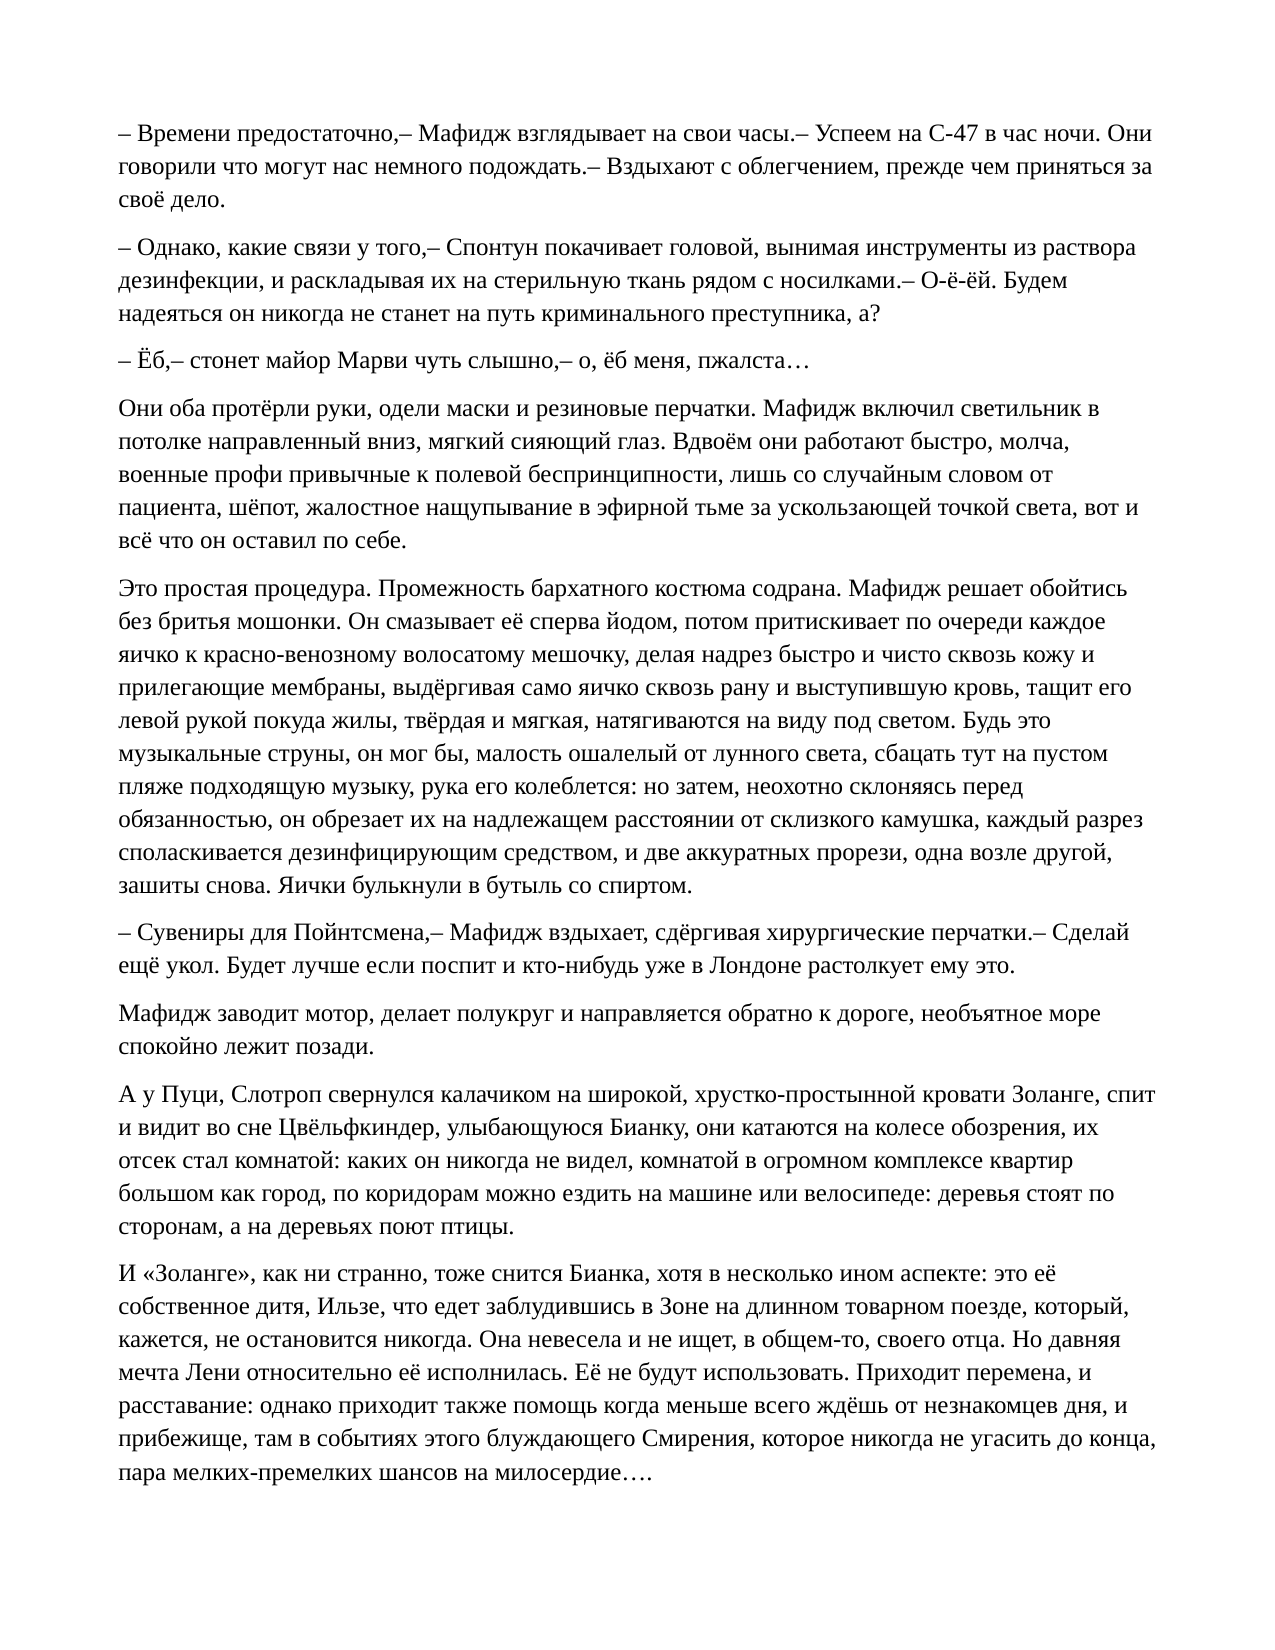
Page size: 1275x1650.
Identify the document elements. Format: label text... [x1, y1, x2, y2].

text – Времени предостаточно,– Мафидж взглядывает на свои часы.– Успеем на С-47 в час ночи. Они говорили что могут нас немного подождать.– Вздыхают с облегчением, прежде чем приняться за своё дело. [118, 118, 1157, 213]
text А у Пуци, Слотроп свернулся калачиком на широкой, хрустко-простынной кровати Золанге, спит и видит во сне Цвёльфкиндер, улыбающуюся Бианку, они катаются на колесе обозрения, их отсек стал комнатой: каких он никогда не видел, комнатой в огромном комплексе квартир большом как город, по коридорам можно ездить на машине или велосипеде: деревья стоят по сторонам, а на деревьях поют птицы. [118, 1079, 1157, 1239]
text – Однако, какие связи у того,– Спонтун покачивает головой, вынимая инструменты из раствора дезинфекции, и раскладывая их на стерильную ткань рядом с носилками.– О-ё-ёй. Будем надеяться он никогда не станет на путь криминального преступника, а? [118, 232, 1157, 327]
text Мафидж заводит мотор, делает полукруг и направляется обратно к дороге, необъятное море спокойно лежит позади. [118, 998, 1157, 1060]
text – Сувениры для Пойнтсмена,– Мафидж вздыхает, сдёргивая хирургические перчатки.– Сделай ещё укол. Будет лучше если поспит и кто-нибудь уже в Лондоне растолкует ему это. [118, 917, 1157, 979]
text – Ёб,– стонет майор Марви чуть слышно,– о, ёб меня, пжалста… [118, 345, 1157, 374]
text Это простая процедура. Промежность бархатного костюма содрана. Мафидж решает обойтись без бритья мошонки. Он смазывает её сперва йодом, потом притискивает по очереди каждое яичко к красно-венозному волосатому мешочку, делая надрез быстро и чисто сквозь кожу и прилегающие мембраны, выдёргивая само яичко сквозь рану и выступившую кровь, тащит его левой рукой покуда жилы, твёрдая и мягкая, натягиваются на виду под светом. Будь это музыкальные струны, он мог бы, малость ошалелый от лунного света, сбацать тут на пустом пляже подходящую музыку, рука его колеблется: но затем, неохотно склоняясь перед обязанностью, он обрезает их на надлежащем расстоянии от склизкого камушка, каждый разрез споласкивается дезинфицирующим средством, и две аккуратных прорези, одна возле другой, зашиты снова. Яички булькнули в бутыль со спиртом. [118, 573, 1157, 899]
text И «Золанге», как ни странно, тоже снится Бианка, хотя в несколько ином аспекте: это её собственное дитя, Ильзе, что едет заблудившись в Зоне на длинном товарном поезде, который, кажется, не остановится никогда. Она невесела и не ищет, в общем-то, своего отца. Но давняя мечта Лени относительно её исполнилась. Её не будут использовать. Приходит перемена, и расставание: однако приходит также помощь когда меньше всего ждёшь от незнакомцев дня, и прибежище, там в событиях этого блуждающего Смирения, которое никогда не угасить до конца, пара мелких-премелких шансов на милосердие…. [118, 1258, 1157, 1485]
text Они оба протёрли руки, одели маски и резиновые перчатки. Мафидж включил светильник в потолке направленный вниз, мягкий сияющий глаз. Вдвоём они работают быстро, молча, военные профи привычные к полевой беспринципности, лишь со случайным словом от пациента, шёпот, жалостное нащупывание в эфирной тьме за ускользающей точкой света, вот и всё что он оставил по себе. [118, 393, 1157, 554]
